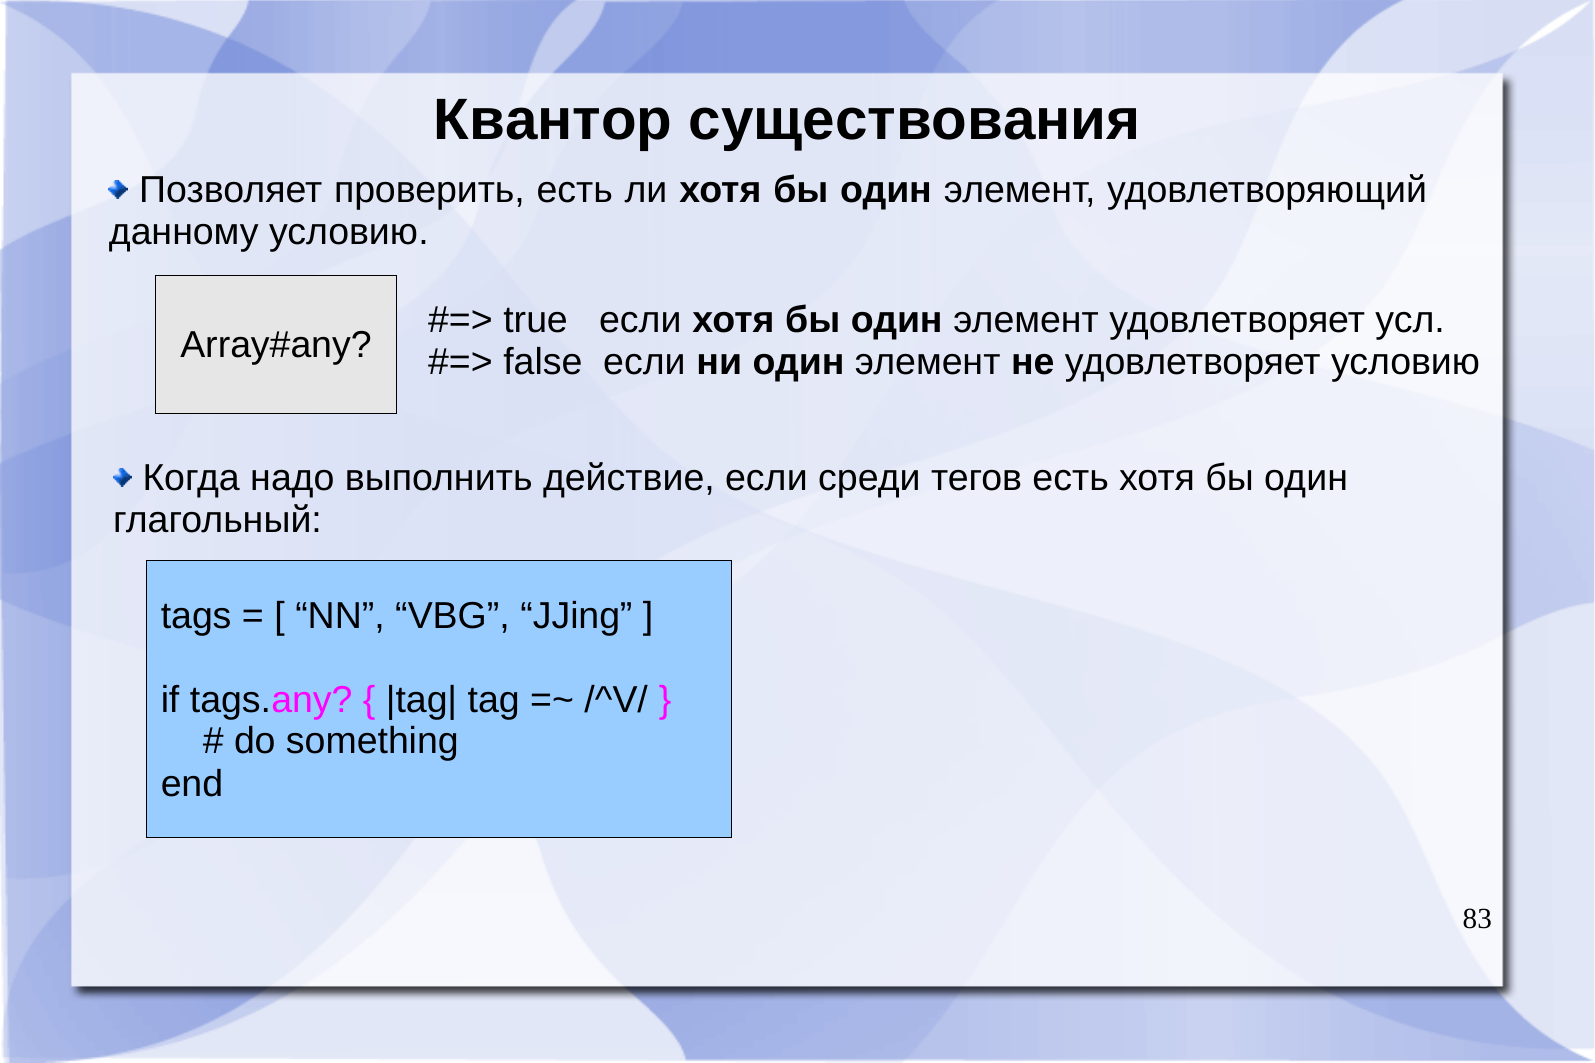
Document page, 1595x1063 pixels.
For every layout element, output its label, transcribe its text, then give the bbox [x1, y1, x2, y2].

picture [0, 0, 1595, 1063]
text_box Array#any? [155, 275, 397, 414]
text_box tags = [ “NN”, “VBG”, “JJing” ] if tags.any? { |tag| tag =~ /^V/ } # do something end [146, 560, 732, 838]
text_box #=> true если хотя бы один элемент удовлетворяет усл. #=> false если ни один элемент не удовлетворяет условию [413, 290, 1508, 390]
text_box Когда надо выполнить действие, если среди тегов есть хотя бы один глагольный: [98, 449, 1456, 549]
text_box Позволяет проверить, есть ли хотя бы один элемент, удовлетворяющий данному условию. [94, 161, 1456, 261]
title Квантор существования [75, 75, 1501, 164]
